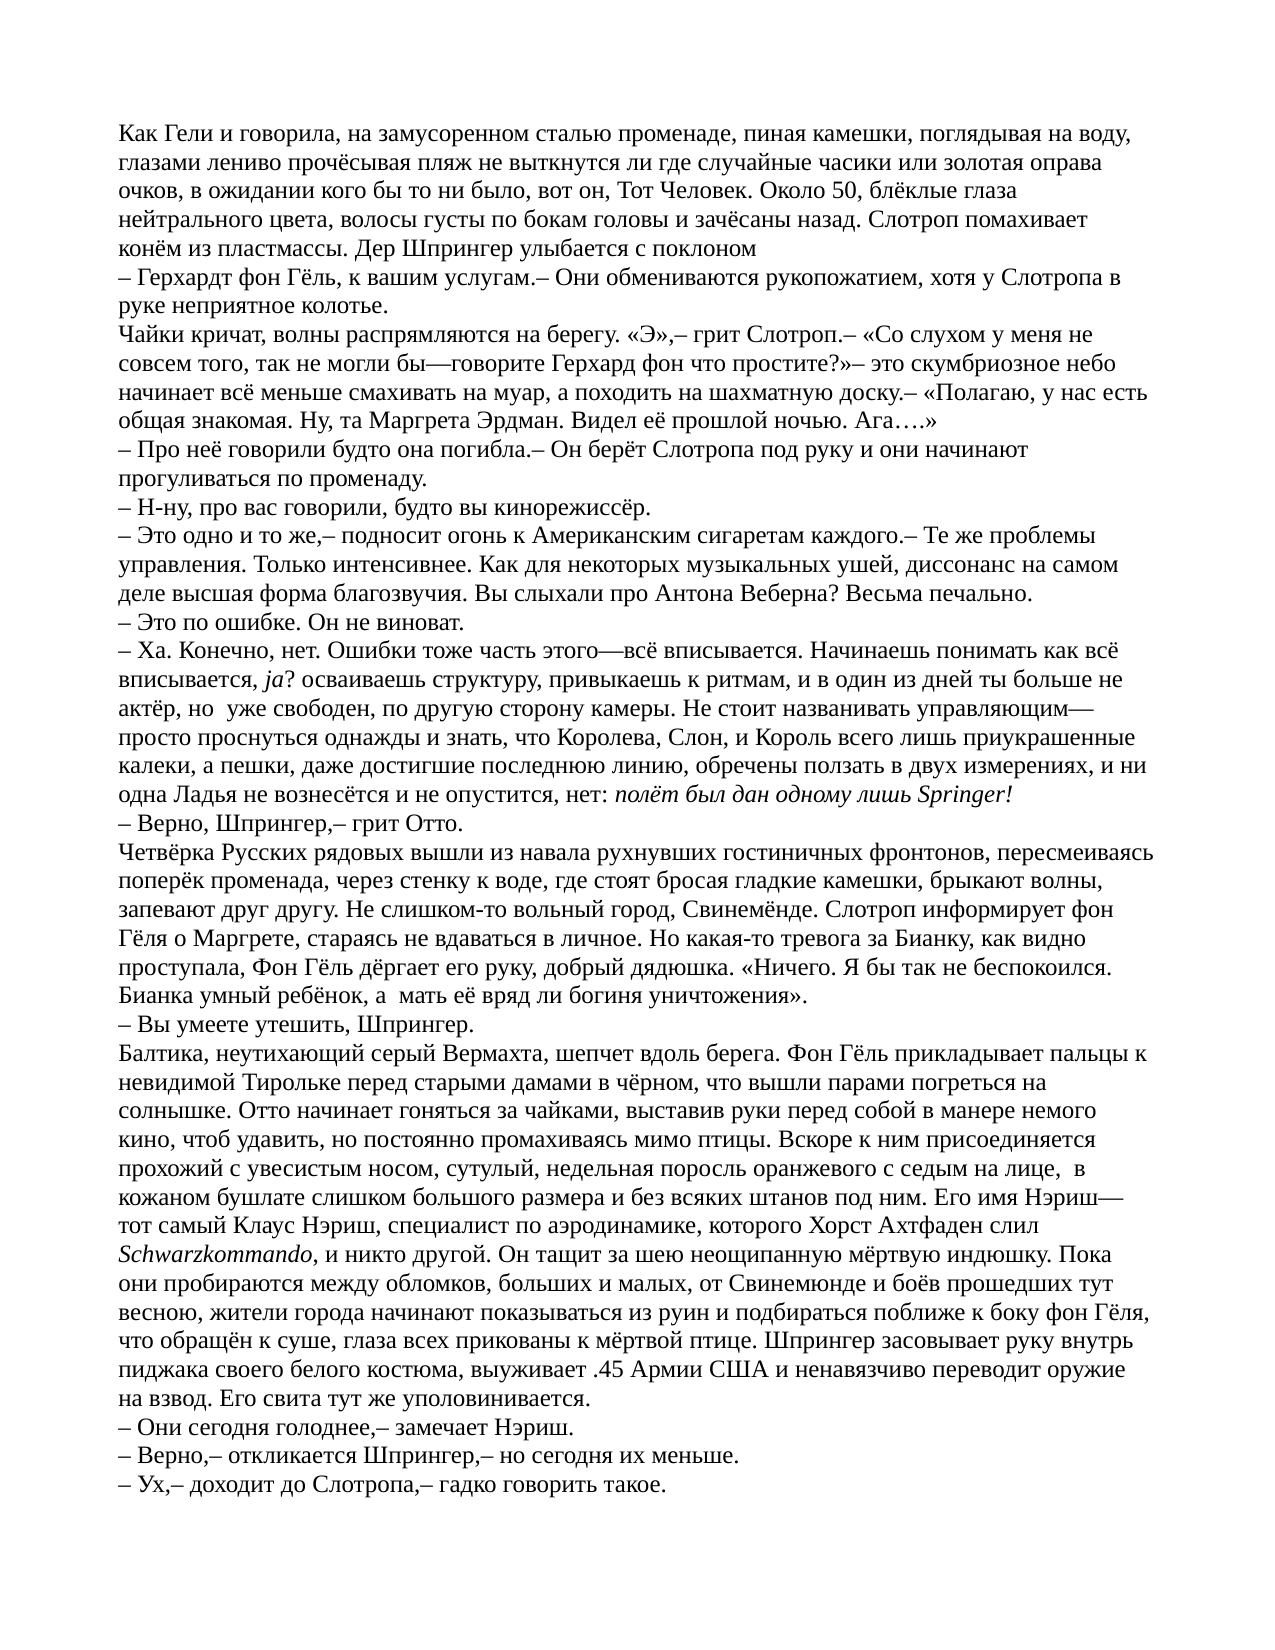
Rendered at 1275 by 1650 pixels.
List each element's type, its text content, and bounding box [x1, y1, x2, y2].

text – Это одно и то же,– подносит огонь к Американским сигаретам каждого.– Те же проблемы управления. Только интенсивнее. Как для некоторых музыкальных ушей, диссонанс на самом деле высшая форма благозвучия. Вы слыхали про Антона Веберна? Весьма печально. [118, 521, 1157, 607]
text – Верно,– откликается Шпрингер,– но сегодня их меньше. [118, 1441, 1157, 1469]
text – Они сегодня голоднее,– замечает Нэриш. [118, 1412, 1157, 1441]
text – Про неё говорили будто она погибла.– Он берёт Слотропа под руку и они начинают прогуливаться по променаду. [118, 434, 1157, 492]
text – Верно, Шпрингер,– грит Отто. [118, 808, 1157, 837]
text Балтика, неутихающий серый Вермахта, шепчет вдоль берега. Фон Гёль прикладывает пальцы к невидимой Тирольке перед старыми дамами в чёрном, что вышли парами погреться на солнышке. Отто начинает гоняться за чайками, выставив руки перед собой в манере немого кино, чтоб удавить, но постоянно промахиваясь мимо птицы. Вскоре к ним присоединяется прохожий с увесистым носом, сутулый, недельная поросль оранжевого с седым на лице, в кожаном бушлате слишком большого размера и без всяких штанов под ним. Его имя Нэриш—тот самый Клаус Нэриш, специалист по аэродинамике, которого Хорст Ахтфаден слил Schwarzkommando, и никто другой. Он тащит за шею неощипанную мёртвую индюшку. Пока они пробираются между обломков, больших и малых, от Свинемюнде и боёв прошедших тут весною, жители города начинают показываться из руин и подбираться поближе к боку фон Гёля, что обращён к суше, глаза всех прикованы к мёртвой птице. Шпрингер засовывает руку внутрь пиджака своего белого костюма, выуживает .45 Армии США и ненавязчиво переводит оружие на взвод. Его свита тут же уполовинивается. [118, 1038, 1157, 1412]
text – Н-ну, про вас говорили, будто вы кинорежиссёр. [118, 492, 1157, 521]
text – Вы умеете утешить, Шпрингер. [118, 1009, 1157, 1038]
text Чайки кричат, волны распрямляются на берегу. «Э»,– грит Слотроп.– «Со слухом у меня не совсем того, так не могли бы—говорите Герхард фон что простите?»– это скумбриозное небо начинает всё меньше смахивать на муар, а походить на шахматную доску.– «Полагаю, у нас есть общая знакомая. Ну, та Маргрета Эрдман. Видел её прошлой ночью. Ага….» [118, 319, 1157, 434]
text – Герхардт фон Гёль, к вашим услугам.– Они обмениваются рукопожатием, хотя у Слотропа в руке неприятное колотье. [118, 262, 1157, 319]
text Четвёрка Русских рядовых вышли из навала рухнувших гостиничных фронтонов, пересмеиваясь поперёк променада, через стенку к воде, где стоят бросая гладкие камешки, брыкают волны, запевают друг другу. Не слишком-то вольный город, Свинемёнде. Слотроп информирует фон Гёля о Маргрете, стараясь не вдаваться в личное. Но какая-то тревога за Бианку, как видно проступала, Фон Гёль дёргает его руку, добрый дядюшка. «Ничего. Я бы так не беспокоился. Бианка умный ребёнок, а мать её вряд ли богиня уничтожения». [118, 837, 1157, 1009]
text – Ух,– доходит до Слотропа,– гадко говорить такое. [118, 1469, 1157, 1498]
text – Ха. Конечно, нет. Ошибки тоже часть этого—всё вписывается. Начинаешь понимать как всё вписывается, ja? осваиваешь структуру, привыкаешь к ритмам, и в один из дней ты больше не актёр, но уже свободен, по другую сторону камеры. Не стоит названивать управляющим—просто проснуться однажды и знать, что Королева, Слон, и Король всего лишь приукрашенные калеки, а пешки, даже достигшие последнюю линию, обречены ползать в двух измерениях, и ни одна Ладья не вознесётся и не опустится, нет: полёт был дан одному лишь Springer! [118, 636, 1157, 808]
text Как Гели и говорила, на замусоренном сталью променаде, пиная камешки, поглядывая на воду, глазами лениво прочёсывая пляж не выткнутся ли где случайные часики или золотая оправа очков, в ожидании кого бы то ни было, вот он, Тот Человек. Около 50, блёклые глаза нейтрального цвета, волосы густы по бокам головы и зачёсаны назад. Слотроп помахивает конём из пластмассы. Дер Шпрингер улыбается с поклоном [118, 118, 1157, 262]
text – Это по ошибке. Он не виноват. [118, 607, 1157, 636]
